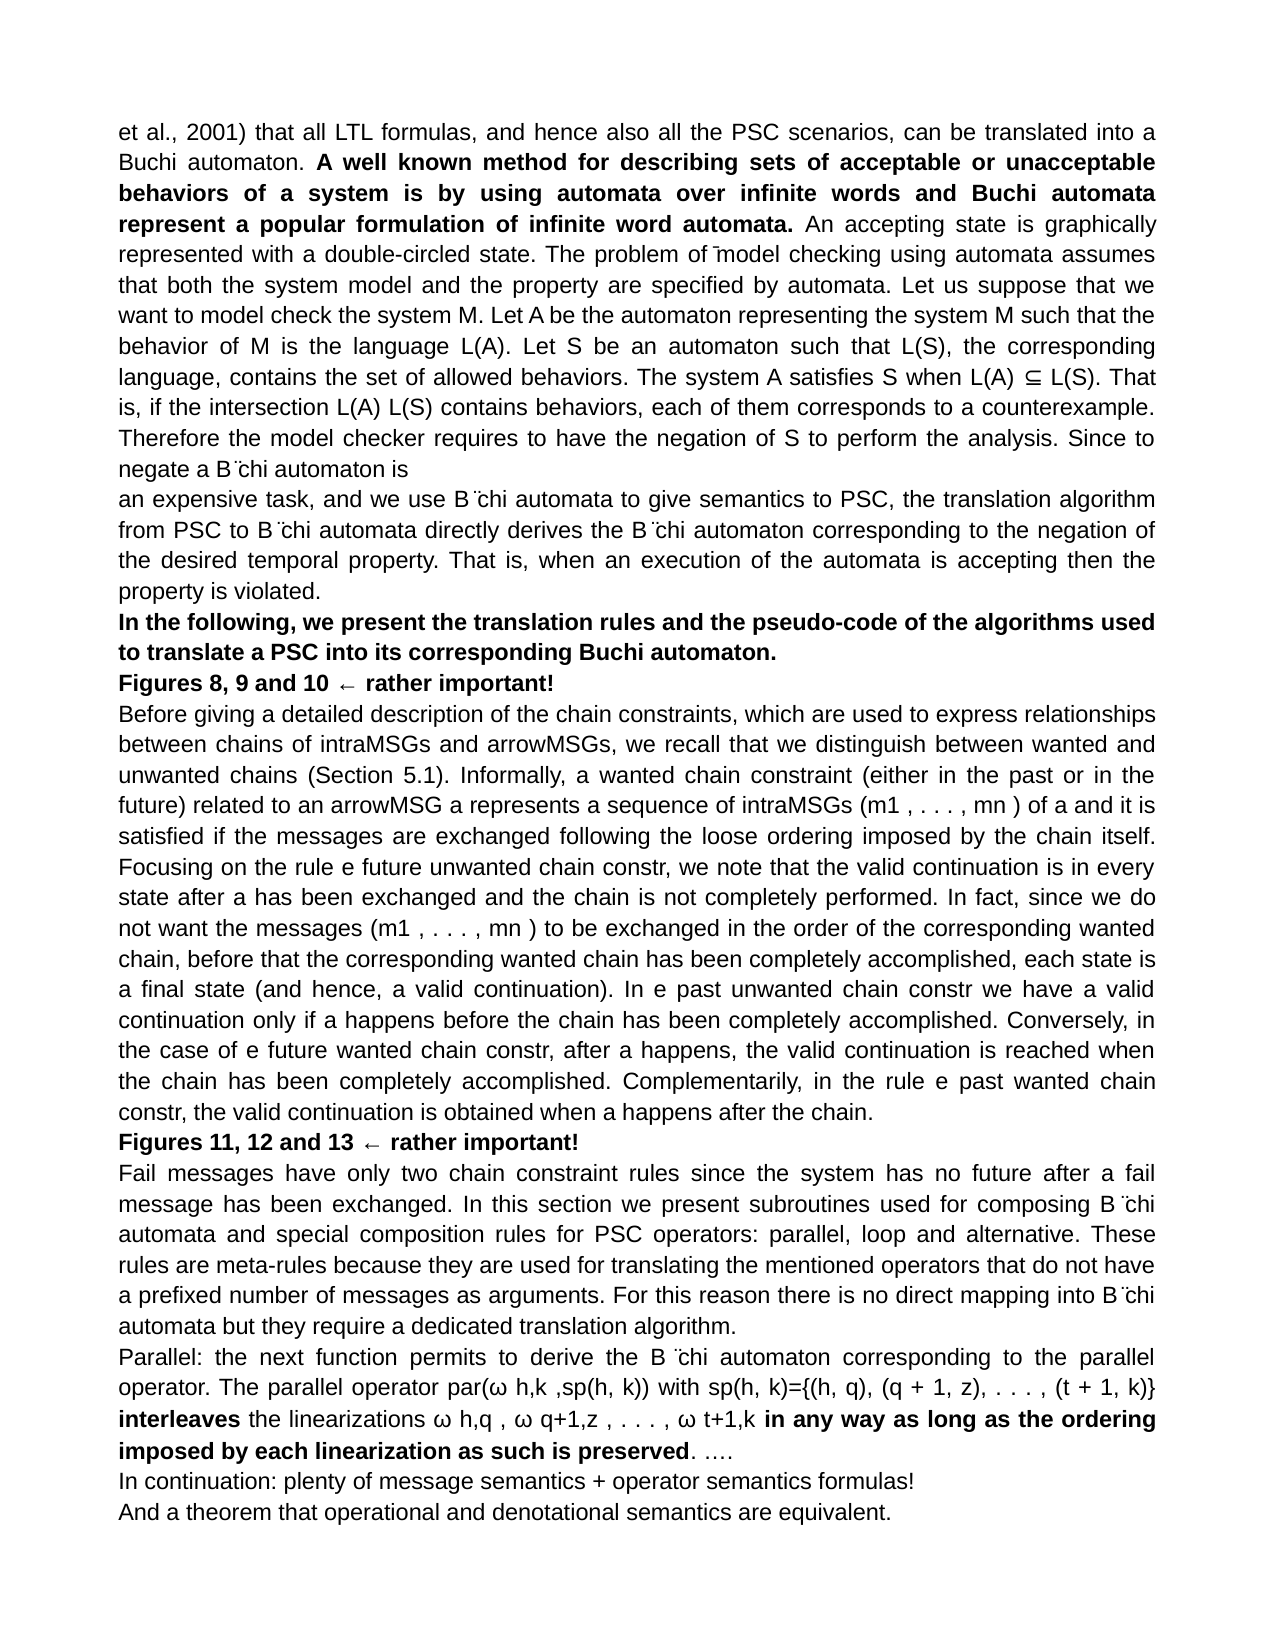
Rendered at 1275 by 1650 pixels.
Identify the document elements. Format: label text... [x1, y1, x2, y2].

text And a theorem that operational and denotational semantics are equivalent. [118, 1498, 1157, 1525]
text Parallel: the next function permits to derive the B ̈chi automaton corresponding to the parallel operator. The parallel operator par(ω h,k ,sp(h, k)) with sp(h, k)={(h, q), (q + 1, z), . . . , (t + 1, k)} interleaves the linearizations ω h,q , ω q+1,z , . . . , ω t+1,k in any way as long as the ordering imposed by each linearization as such is preserved. …. [118, 1343, 1157, 1464]
text Fail messages have only two chain constraint rules since the system has no future after a fail message has been exchanged. In this section we present subroutines used for composing B ̈chi automata and special composition rules for PSC operators: parallel, loop and alternative. These rules are meta-rules because they are used for translating the mentioned operators that do not have a prefixed number of messages as arguments. For this reason there is no direct mapping into B ̈chi automata but they require a dedicated translation algorithm. [118, 1159, 1157, 1339]
text an expensive task, and we use B ̈chi automata to give semantics to PSC, the translation algorithm from PSC to B ̈chi automata directly derives the B ̈chi automaton corresponding to the negation of the desired temporal property. That is, when an execution of the automata is accepting then the property is violated. [118, 486, 1157, 604]
text Figures 11, 12 and 13 ← rather important! [118, 1129, 1157, 1156]
text et al., 2001) that all LTL formulas, and hence also all the PSC scenarios, can be translated into a Buchi automaton. A well known method for describing sets of acceptable or unacceptable behaviors of a system is by using automata over infinite words and Buchi automata represent a popular formulation of infinite word automata. An accepting state is graphically represented with a double-circled state. The problem of ̄model checking using automata assumes that both the system model and the property are specified by automata. Let us suppose that we want to model check the system M. Let A be the automaton representing the system M such that the behavior of M is the language L(A). Let S be an automaton such that L(S), the corresponding language, contains the set of allowed behaviors. The system A satisfies S when L(A) ⊆ L(S). That is, if the intersection L(A) L(S) contains behaviors, each of them corresponds to a counterexample. Therefore the model checker requires to have the negation of S to perform the analysis. Since to negate a B ̈chi automaton is [118, 118, 1157, 482]
text In continuation: plenty of message semantics + operator semantics formulas! [118, 1468, 1157, 1494]
text Figures 8, 9 and 10 ← rather important! [118, 669, 1157, 696]
text Before giving a detailed description of the chain constraints, which are used to express relationships between chains of intraMSGs and arrowMSGs, we recall that we distinguish between wanted and unwanted chains (Section 5.1). Informally, a wanted chain constraint (either in the past or in the future) related to an arrowMSG a represents a sequence of intraMSGs (m1 , . . . , mn ) of a and it is satisfied if the messages are exchanged following the loose ordering imposed by the chain itself. Focusing on the rule e future unwanted chain constr, we note that the valid continuation is in every state after a has been exchanged and the chain is not completely performed. In fact, since we do not want the messages (m1 , . . . , mn ) to be exchanged in the order of the corresponding wanted chain, before that the corresponding wanted chain has been completely accomplished, each state is a final state (and hence, a valid continuation). In e past unwanted chain constr we have a valid continuation only if a happens before the chain has been completely accomplished. Conversely, in the case of e future wanted chain constr, after a happens, the valid continuation is reached when the chain has been completely accomplished. Complementarily, in the rule e past wanted chain constr, the valid continuation is obtained when a happens after the chain. [118, 700, 1157, 1125]
text In the following, we present the translation rules and the pseudo-code of the algorithms used to translate a PSC into its corresponding Buchi automaton. [118, 608, 1157, 666]
